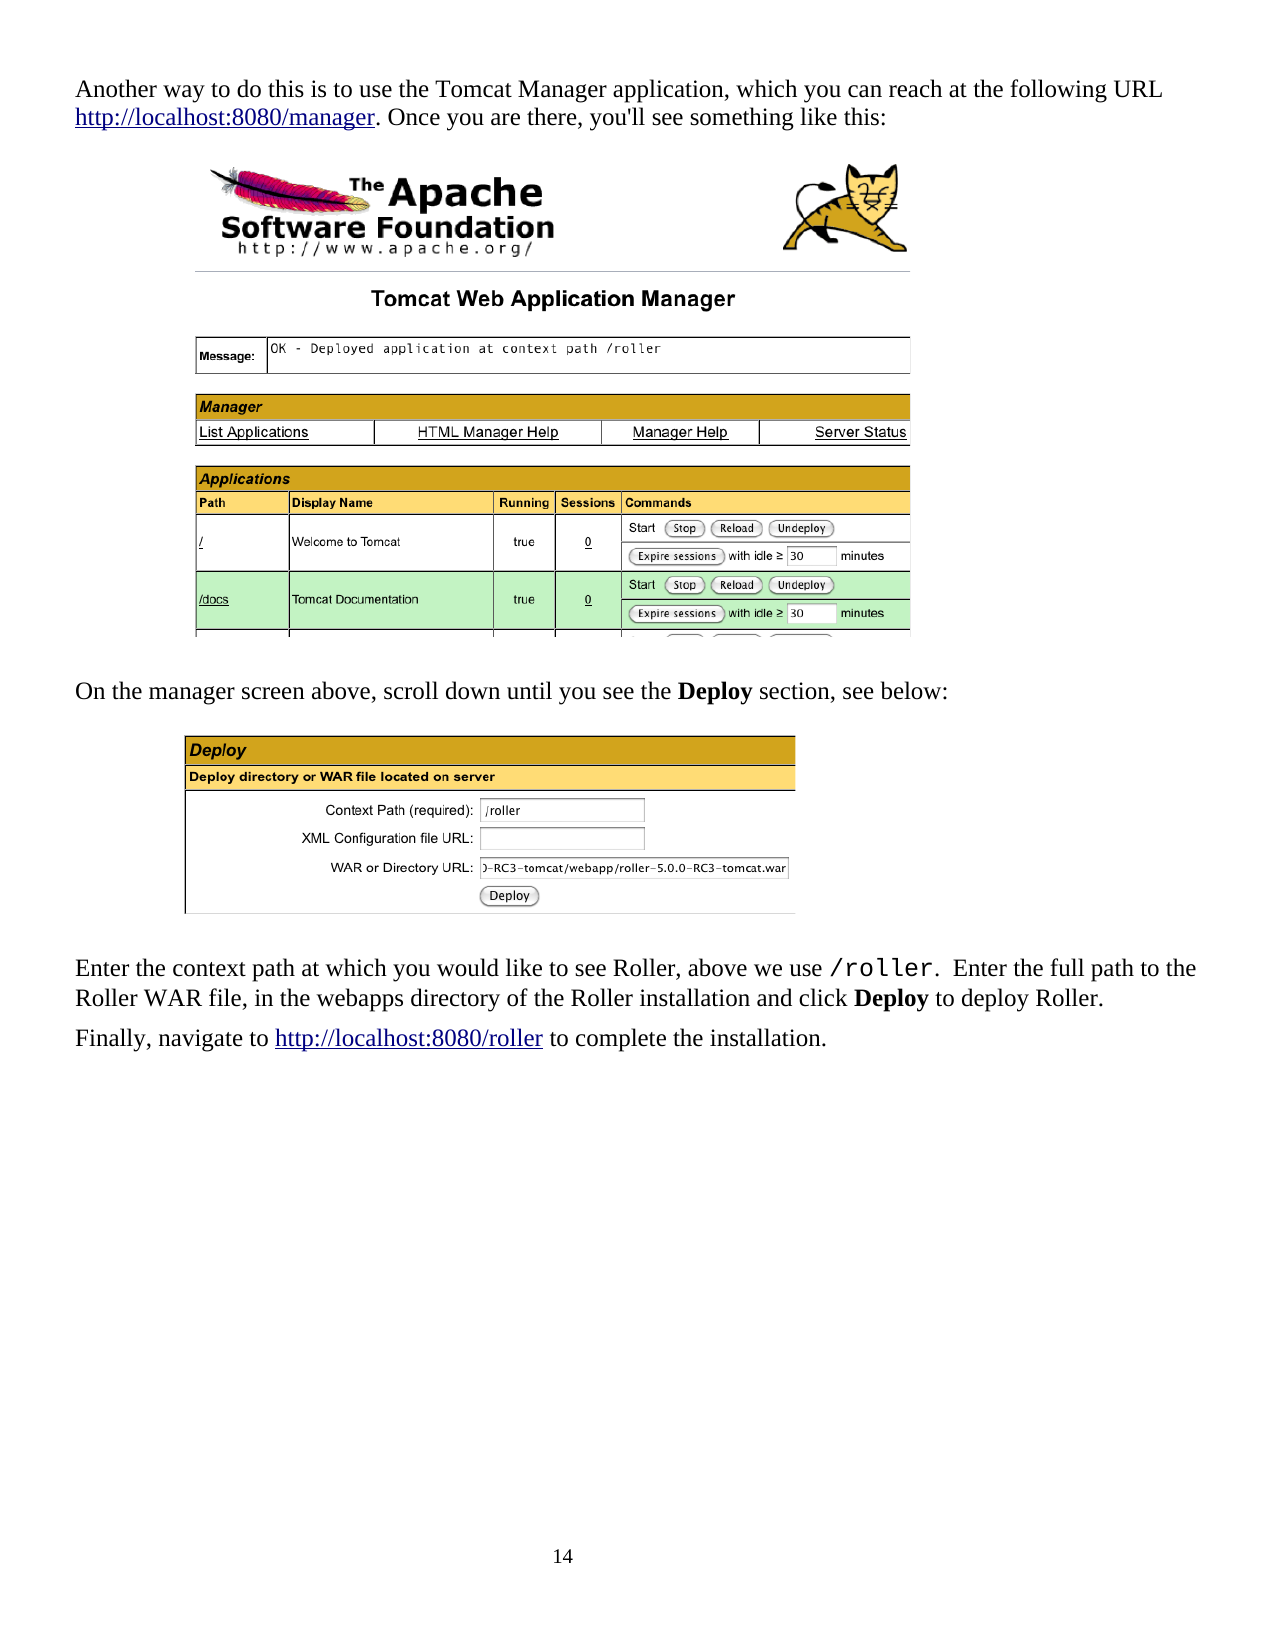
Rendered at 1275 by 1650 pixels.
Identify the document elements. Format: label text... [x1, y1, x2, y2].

text Finally, navigate to http://localhost:8080/roller to complete the installation. [75, 1024, 1200, 1052]
text Another way to do this is to use the Tomcat Manager application, which you can reach at the following URL http://localhost:8080/manager. Once you are there, you'll see something like this: [75, 75, 1200, 130]
text On the manager screen above, scroll down until you see the Deploy section, see below: [75, 677, 1200, 705]
picture [180, 731, 796, 914]
text Enter the context path at which you would like to see Roller, above we use /roller. Enter the full path to the Roller WAR file, in the webapps directory of the Roller installation and click Deploy to deploy Roller. [75, 954, 1200, 1012]
picture [190, 157, 911, 637]
